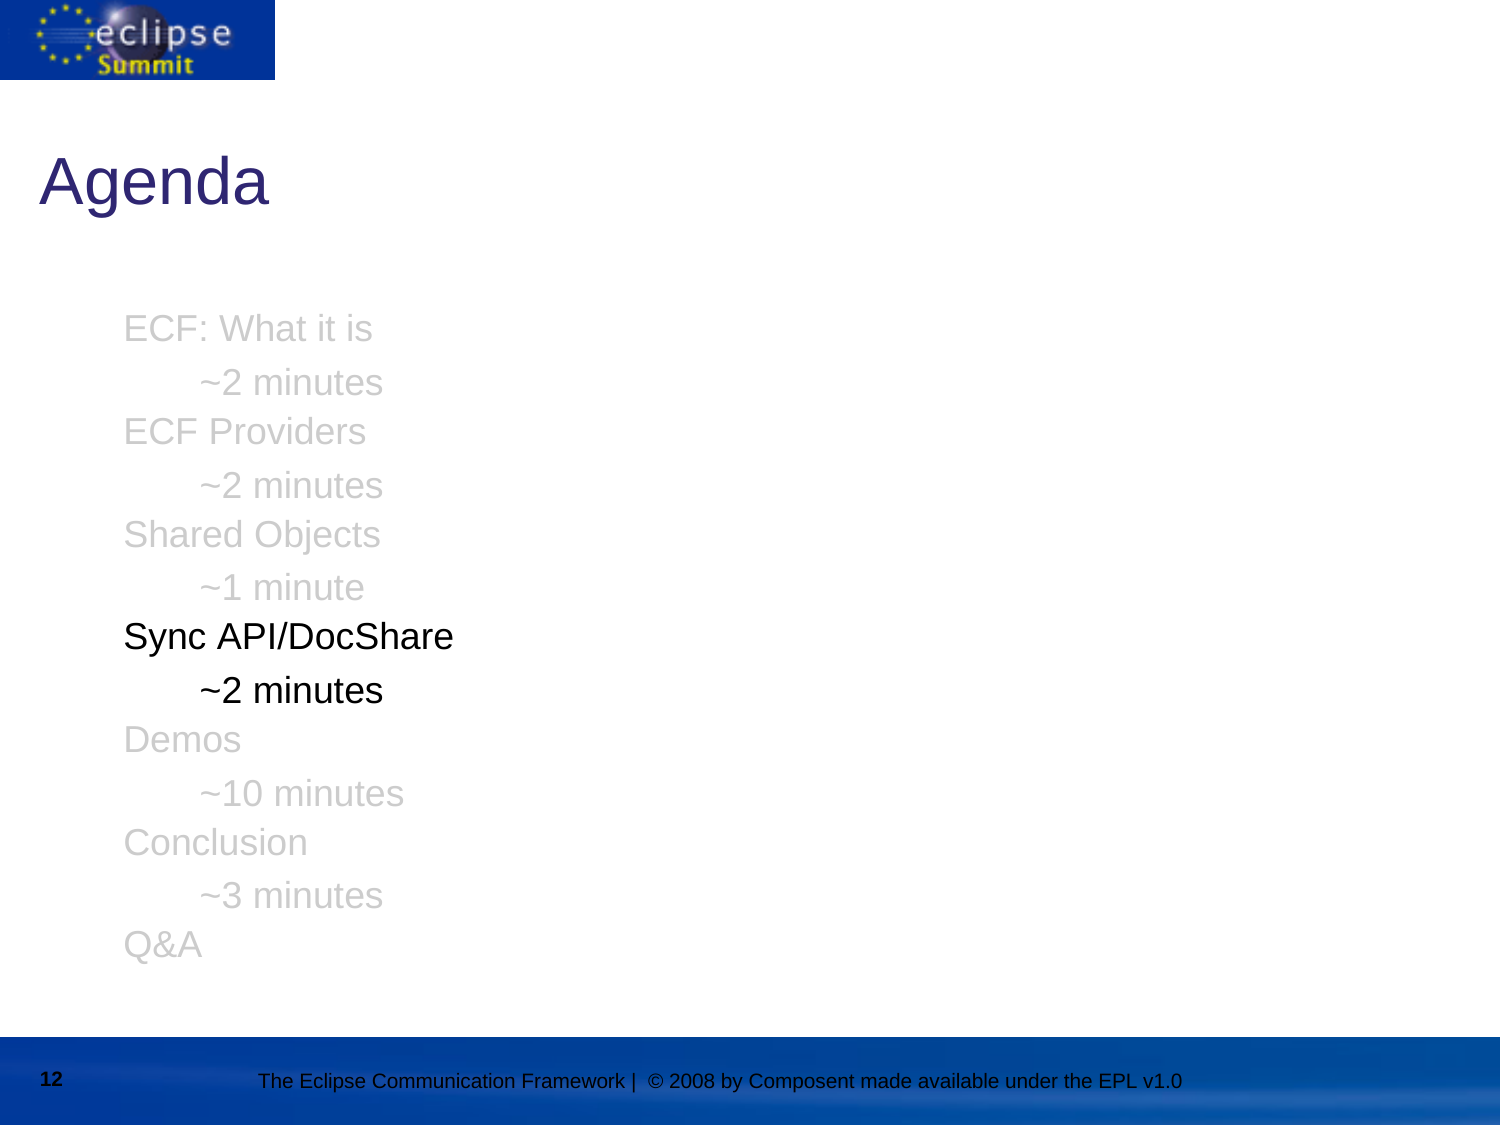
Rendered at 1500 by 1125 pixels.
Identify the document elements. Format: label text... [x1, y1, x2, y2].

picture [0, 0, 275, 80]
picture [0, 1037, 1500, 1125]
title Agenda [25, 142, 1378, 234]
list ECF: What it is ~2 minutes ECF Providers ~2 minutes Shared Objects ~1 minute Sync API/DocShare ~2 minutes Demos ~10 minutes Conclusion ~3 minutes Q&A [108, 299, 1378, 977]
